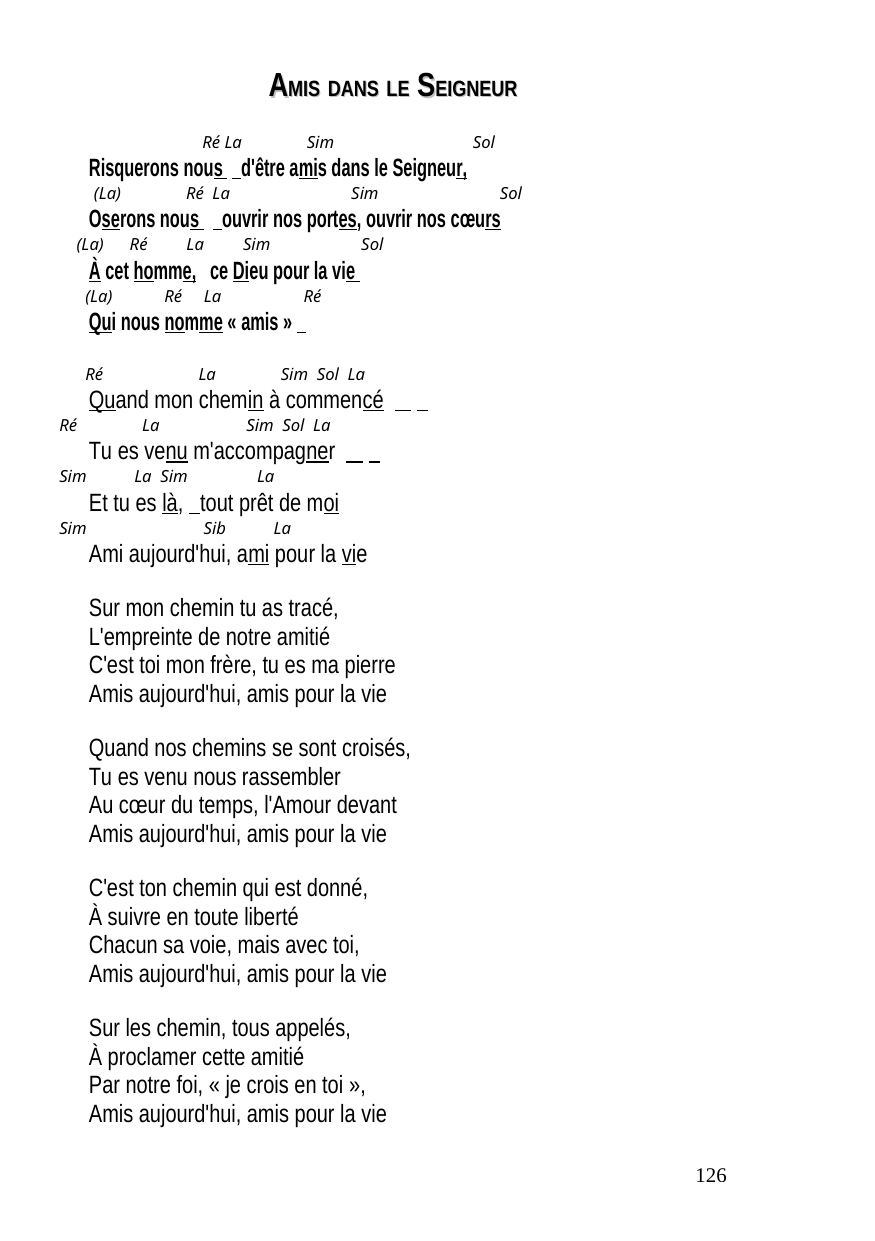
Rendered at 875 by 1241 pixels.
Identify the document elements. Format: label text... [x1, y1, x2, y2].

text Oserons nous ouvrir nos portes, ouvrir nos cœurs [89, 204, 726, 233]
text Ré La Sim Sol [59, 130, 726, 153]
text C'est ton chemin qui est donné, À suivre en toute liberté Chacun sa voie, mais avec toi, Amis aujourd'hui, amis pour la vie [89, 873, 726, 988]
text Sur mon chemin tu as tracé, L'empreinte de notre amitié C'est toi mon frère, tu es ma pierre Amis aujourd'hui, amis pour la vie [89, 593, 726, 708]
text (La) Ré La Ré [59, 284, 726, 307]
text Sim Sib La [59, 517, 726, 539]
text Quand nos chemins se sont croisés, Tu es venu nous rassembler Au cœur du temps, l'Amour devant Amis aujourd'hui, amis pour la vie [89, 733, 726, 848]
text Et tu es là, tout prêt de moi [89, 488, 726, 517]
text (La) Ré La Sim Sol [59, 233, 726, 256]
text À cet homme, ce Dieu pour la vie [89, 256, 726, 284]
text Ré La Sim Sol La [59, 362, 726, 385]
text Sur les chemin, tous appelés, À proclamer cette amitié Par notre foi, « je crois en toi », Amis aujourd'hui, amis pour la vie [89, 1013, 726, 1128]
text Sim La Sim La [59, 465, 726, 488]
text Qui nous nomme « amis » [89, 307, 726, 336]
text Ami aujourd'hui, ami pour la vie [89, 539, 726, 568]
subtitle Amis dans le Seigneur [59, 65, 726, 104]
text Ré La Sim Sol La [59, 414, 726, 436]
text Quand mon chemin à commencé [89, 385, 726, 414]
text Tu es venu m'accompagner [89, 436, 726, 465]
text (La) Ré La Sim Sol [59, 182, 726, 204]
text Risquerons nous d'être amis dans le Seigneur, [89, 153, 726, 182]
